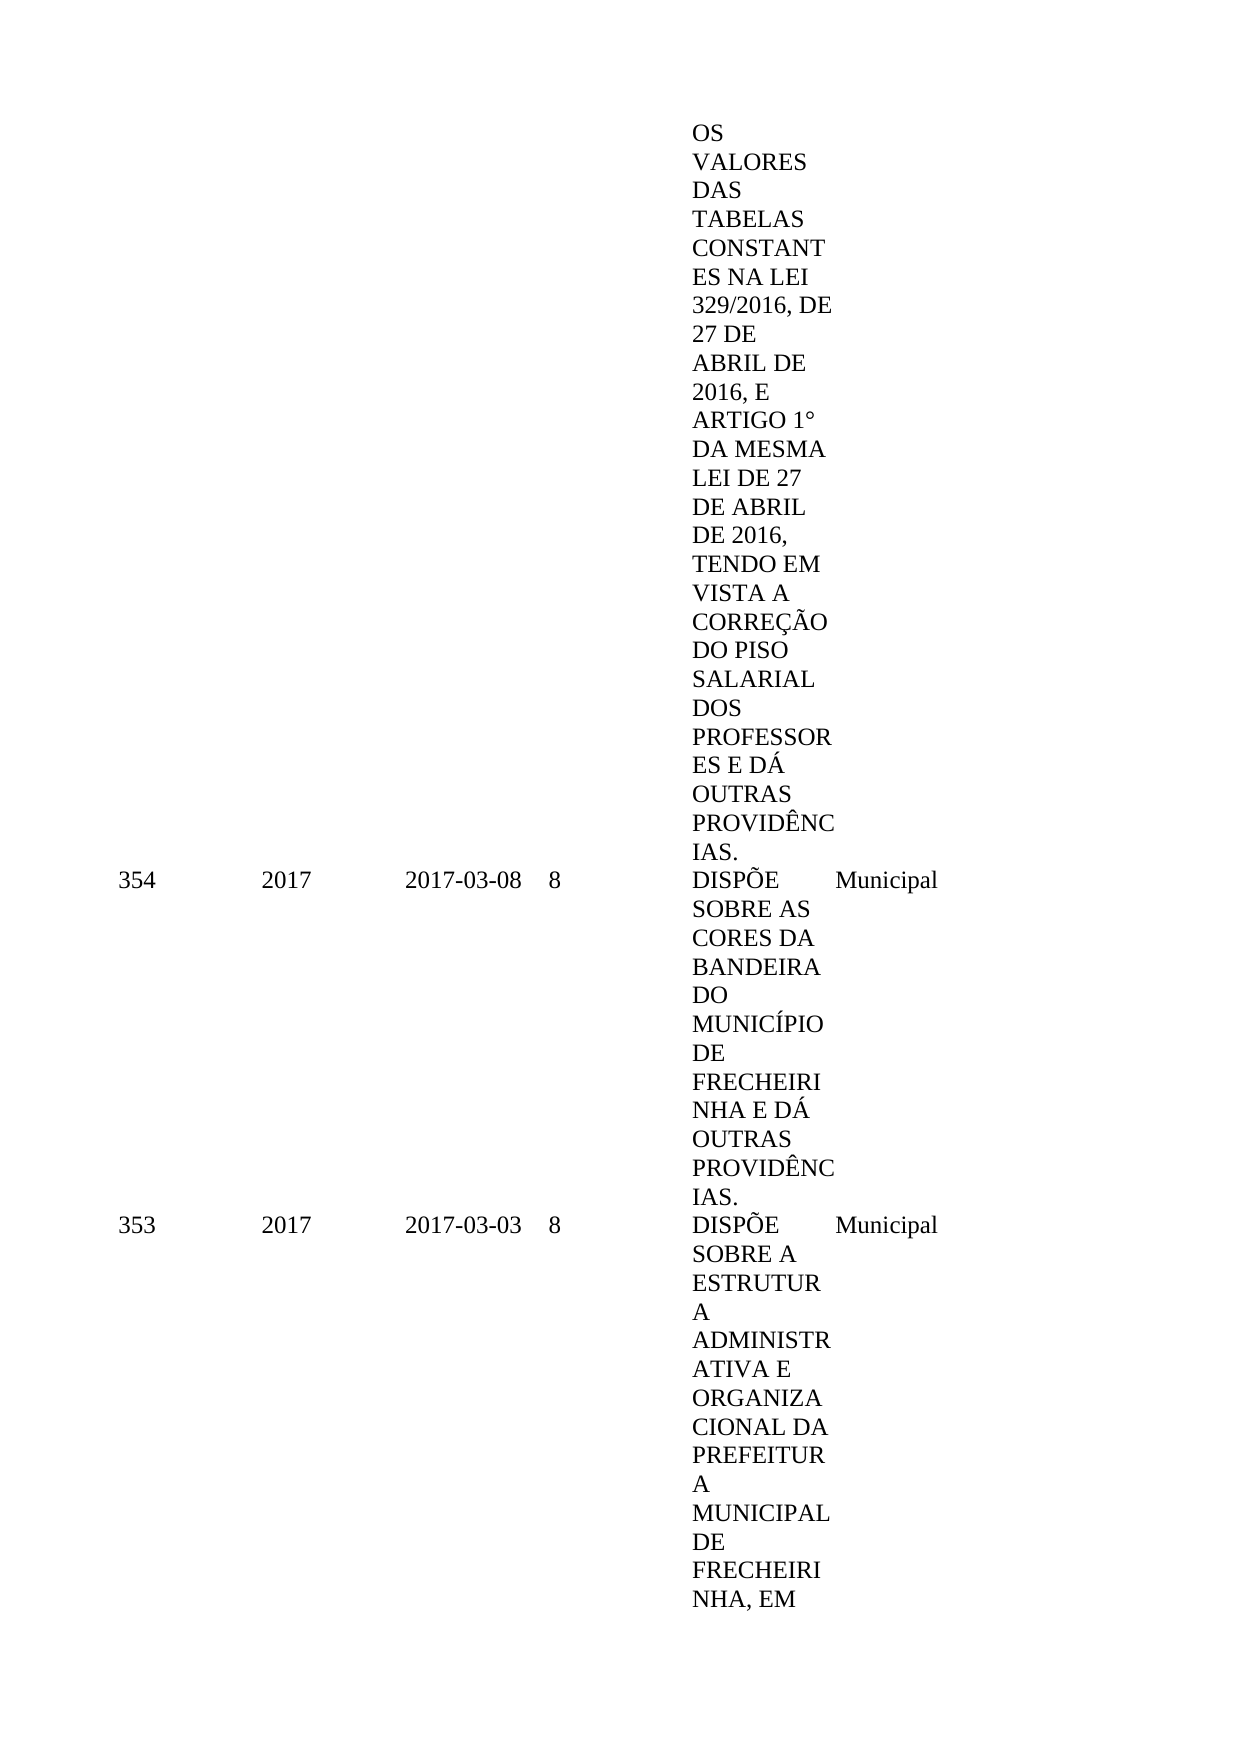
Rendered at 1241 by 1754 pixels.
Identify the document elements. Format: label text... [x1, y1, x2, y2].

table_cell [261, 118, 405, 866]
table_cell 8 [548, 1211, 692, 1613]
table_cell DISPÕE SOBRE AS CORES DA BANDEIRA DO MUNICÍPIO DE FRECHEIRINHA E DÁ OUTRAS PROVIDÊNCIAS. [692, 866, 835, 1211]
table_cell Municipal [835, 866, 979, 1211]
table_cell 2017-03-03 [405, 1211, 548, 1613]
table_cell Municipal [835, 1211, 979, 1613]
table_cell [979, 1211, 1122, 1613]
table_cell 2017 [261, 866, 405, 1211]
table_cell [979, 866, 1122, 1211]
table_cell 354 [118, 866, 261, 1211]
table_cell [548, 118, 692, 866]
table_cell [979, 118, 1122, 866]
table_cell DISPÕE SOBRE A ESTRUTURA ADMINISTRATIVA E ORGANIZACIONAL DA PREFEITURA MUNICIPAL DE FRECHEIRINHA, EM [692, 1211, 835, 1613]
table_cell 353 [118, 1211, 261, 1613]
table_cell 2017-03-08 [405, 866, 548, 1211]
table_cell 2017 [261, 1211, 405, 1613]
table_cell [118, 118, 261, 866]
table_cell OS VALORES DAS TABELAS CONSTANTES NA LEI 329/2016, DE 27 DE ABRIL DE 2016, E ARTIGO 1° DA MESMA LEI DE 27 DE ABRIL DE 2016, TENDO EM VISTA A CORREÇÃO DO PISO SALARIAL DOS PROFESSORES E DÁ OUTRAS PROVIDÊNCIAS. [692, 118, 835, 866]
table_cell [405, 118, 548, 866]
table_cell [835, 118, 979, 866]
table_cell 8 [548, 866, 692, 1211]
